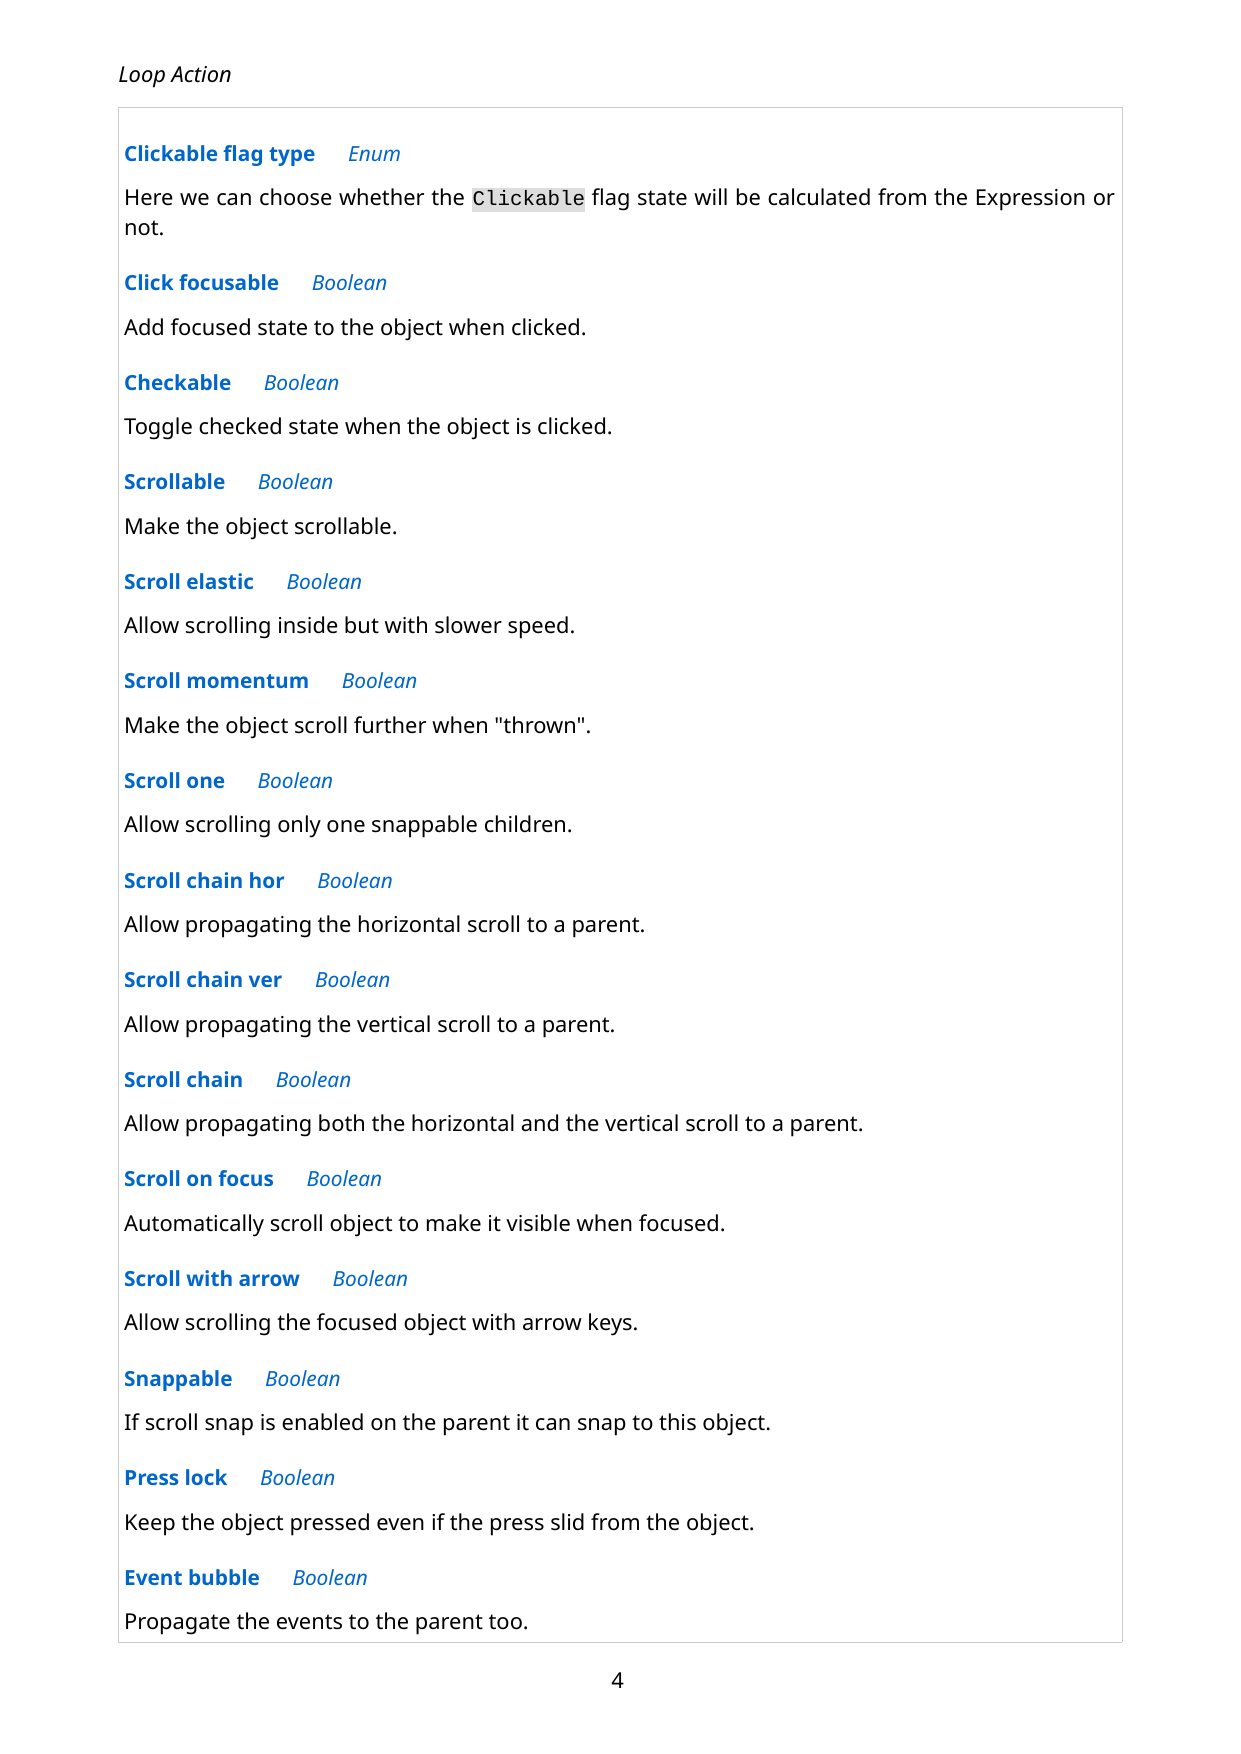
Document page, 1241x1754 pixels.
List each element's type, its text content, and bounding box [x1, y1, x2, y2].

table_cell Clickable flag type Enum Here we can choose whether the Clickable flag state will be calculated from the Expression or not. Click focusable Boolean Add focused state to the object when clicked. Checkable Boolean Toggle checked state when the object is clicked. Scrollable Boolean Make the object scrollable. Scroll elastic Boolean Allow scrolling inside but with slower speed. Scroll momentum Boolean Make the object scroll further when "thrown". Scroll one Boolean Allow scrolling only one snappable children. Scroll chain hor Boolean Allow propagating the horizontal scroll to a parent. Scroll chain ver Boolean Allow propagating the vertical scroll to a parent. Scroll chain Boolean Allow propagating both the horizontal and the vertical scroll to a parent. Scroll on focus Boolean Automatically scroll object to make it visible when focused. Scroll with arrow Boolean Allow scrolling the focused object with arrow keys. Snappable Boolean If scroll snap is enabled on the parent it can snap to this object. Press lock Boolean Keep the object pressed even if the press slid from the object. Event bubble Boolean Propagate the events to the parent too. [119, 108, 1122, 1642]
